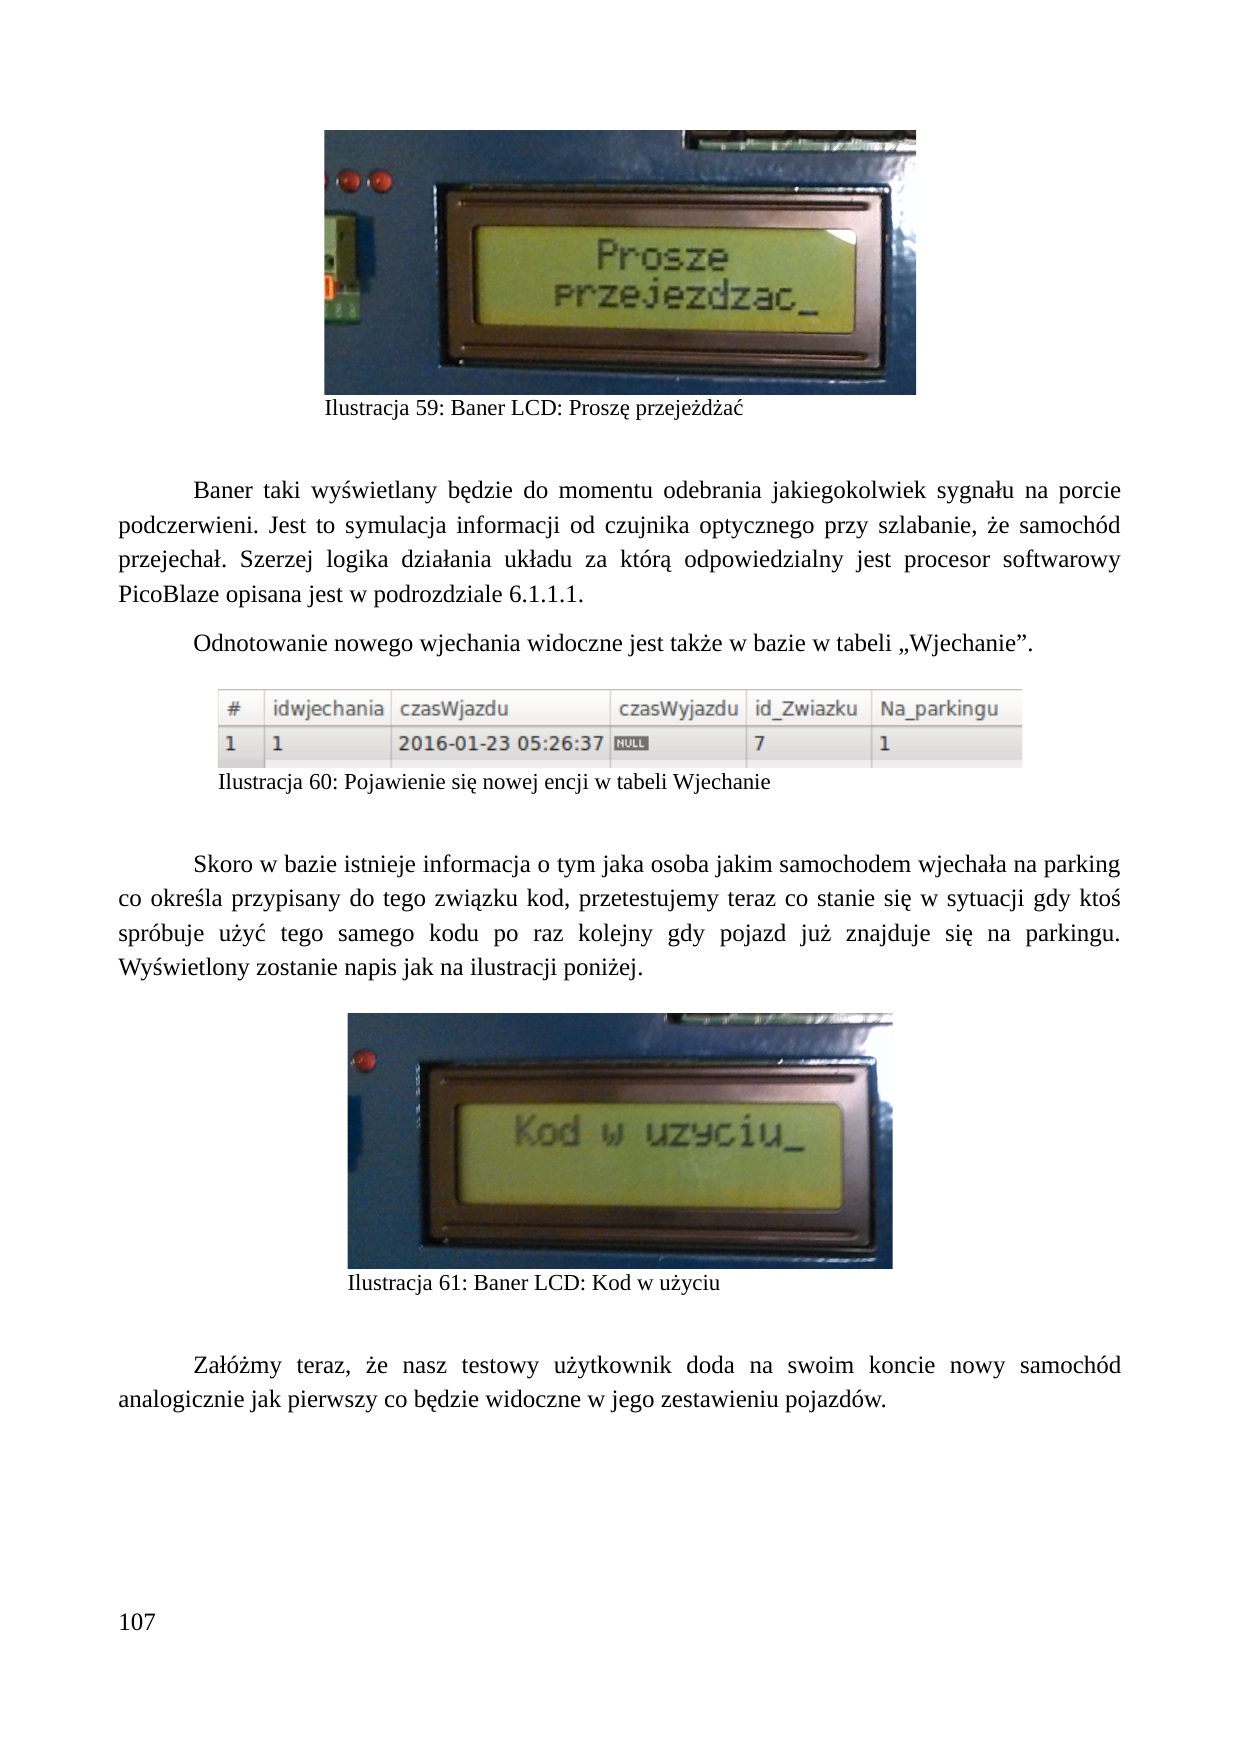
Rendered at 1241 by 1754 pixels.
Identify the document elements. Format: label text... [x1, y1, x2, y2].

text Skoro w bazie istnieje informacja o tym jaka osoba jakim samochodem wjechała na parking co określa przypisany do tego związku kod, przetestujemy teraz co stanie się w sytuacji gdy ktoś spróbuje użyć tego samego kodu po raz kolejny gdy pojazd już znajduje się na parkingu. Wyświetlony zostanie napis jak na ilustracji poniżej. [118, 849, 1122, 981]
text Ilustracja 60: Pojawienie się nowej encji w tabeli Wjechanie [218, 768, 1022, 794]
picture [324, 130, 917, 395]
picture [347, 1013, 893, 1269]
text Załóżmy teraz, że nasz testowy użytkownik doda na swoim koncie nowy samochód analogicznie jak pierwszy co będzie widoczne w jego zestawieniu pojazdów. [118, 1350, 1122, 1413]
picture [217, 689, 1023, 768]
text Baner taki wyświetlany będzie do momentu odebrania jakiegokolwiek sygnału na porcie podczerwieni. Jest to symulacja informacji od czujnika optycznego przy szlabanie, że samochód przejechał. Szerzej logika działania układu za którą odpowiedzialny jest procesor softwarowy PicoBlaze opisana jest w podrozdziale 6.1.1.1. [118, 476, 1122, 608]
text Ilustracja 61: Baner LCD: Kod w użyciu [347, 1269, 893, 1295]
text Ilustracja 59: Baner LCD: Proszę przejeżdżać [324, 395, 916, 421]
text Odnotowanie nowego wjechania widoczne jest także w bazie w tabeli „Wjechanie”. [118, 628, 1122, 657]
